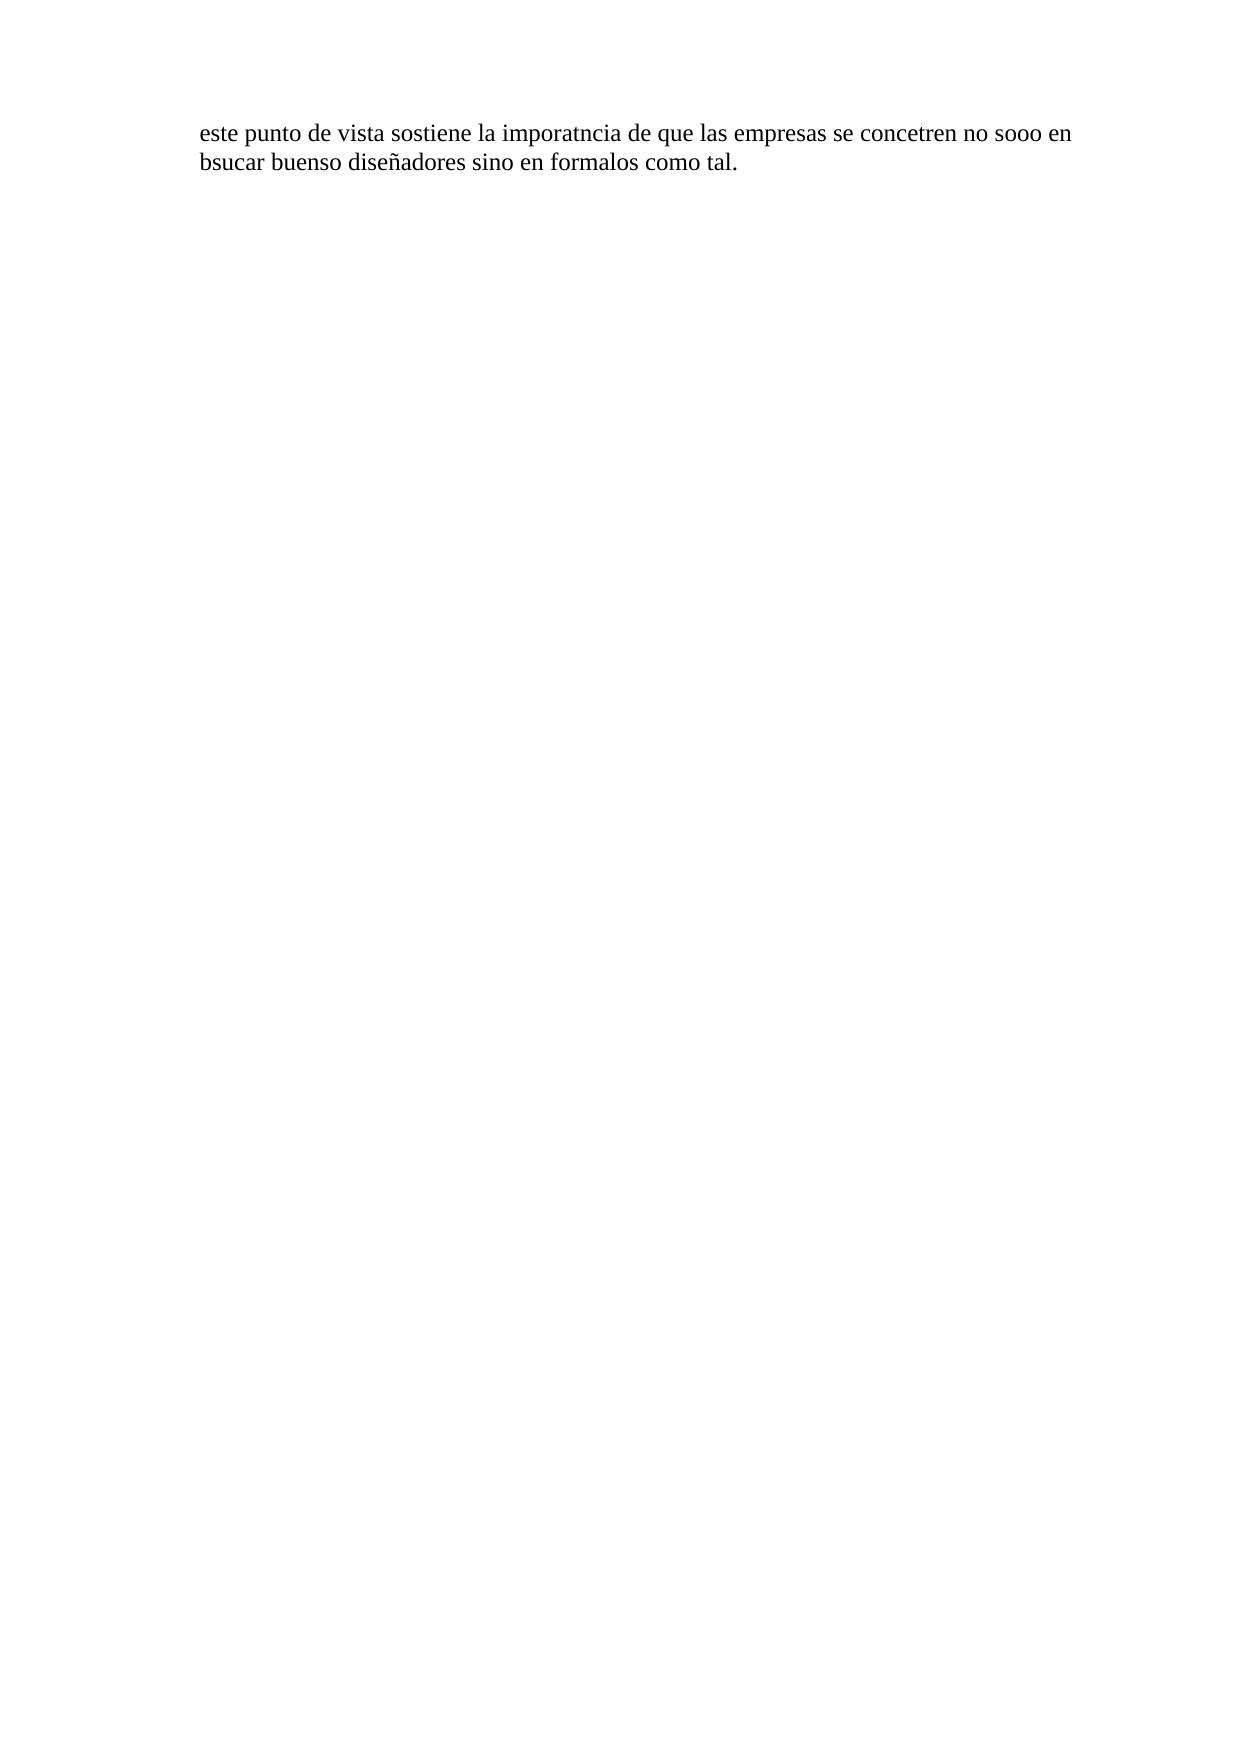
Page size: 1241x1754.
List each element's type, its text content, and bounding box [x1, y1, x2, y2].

list este punto de vista sostiene la imporatncia de que las empresas se concetren no sooo en bsucar buenso diseñadores sino en formalos como tal. [162, 118, 1122, 176]
